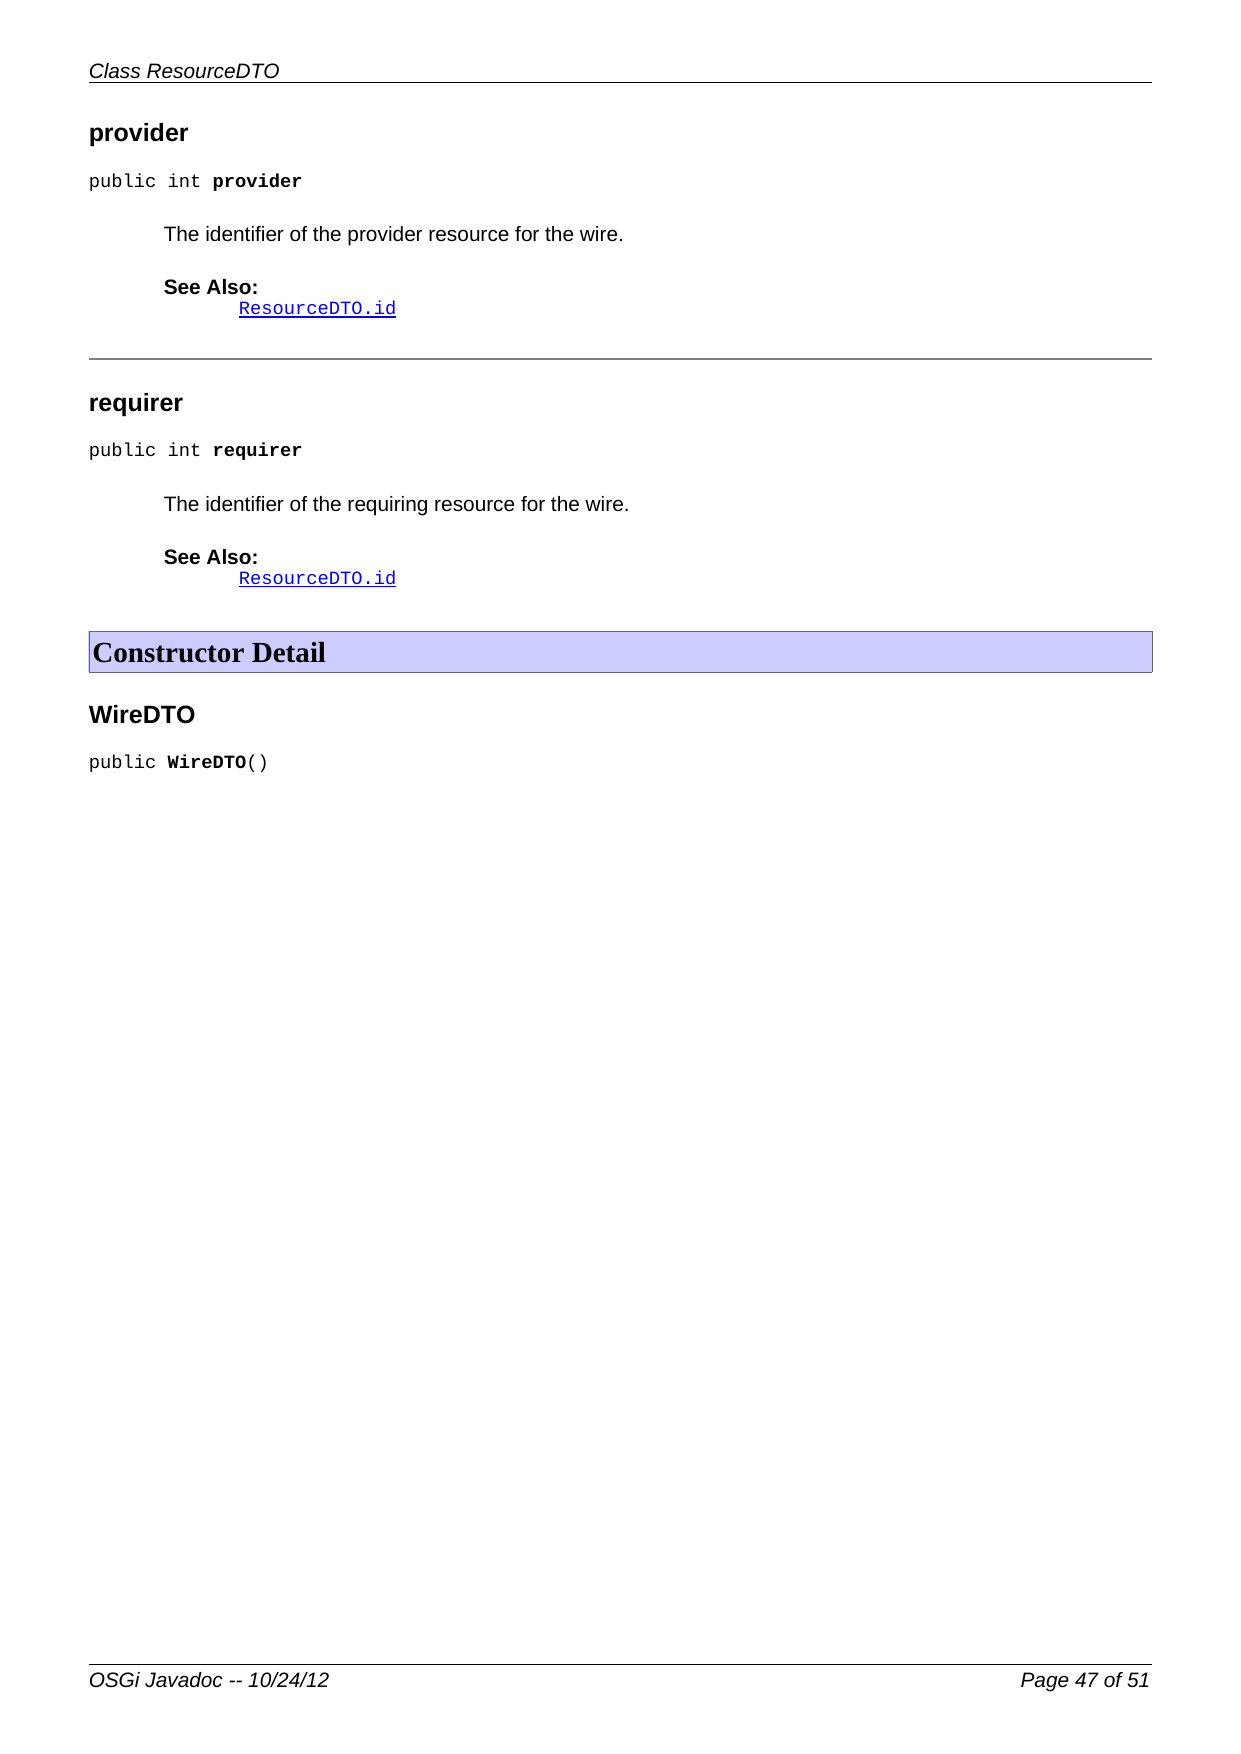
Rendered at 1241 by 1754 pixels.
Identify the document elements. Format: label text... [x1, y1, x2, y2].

subtitle WireDTO [88, 700, 1152, 729]
text See Also: [163, 275, 1152, 299]
subtitle provider [88, 118, 1152, 147]
text See Also: [163, 545, 1152, 569]
text ResourceDTO.id [238, 569, 1152, 590]
text The identifier of the requiring resource for the wire. [163, 492, 1152, 516]
text public int requirer [88, 441, 1152, 462]
text The identifier of the provider resource for the wire. [163, 222, 1152, 246]
text public WireDTO() [88, 753, 1152, 774]
subtitle requirer [88, 388, 1152, 417]
subtitle Constructor Detail [90, 632, 1152, 672]
text public int provider [88, 171, 1152, 193]
text ResourceDTO.id [238, 299, 1152, 320]
